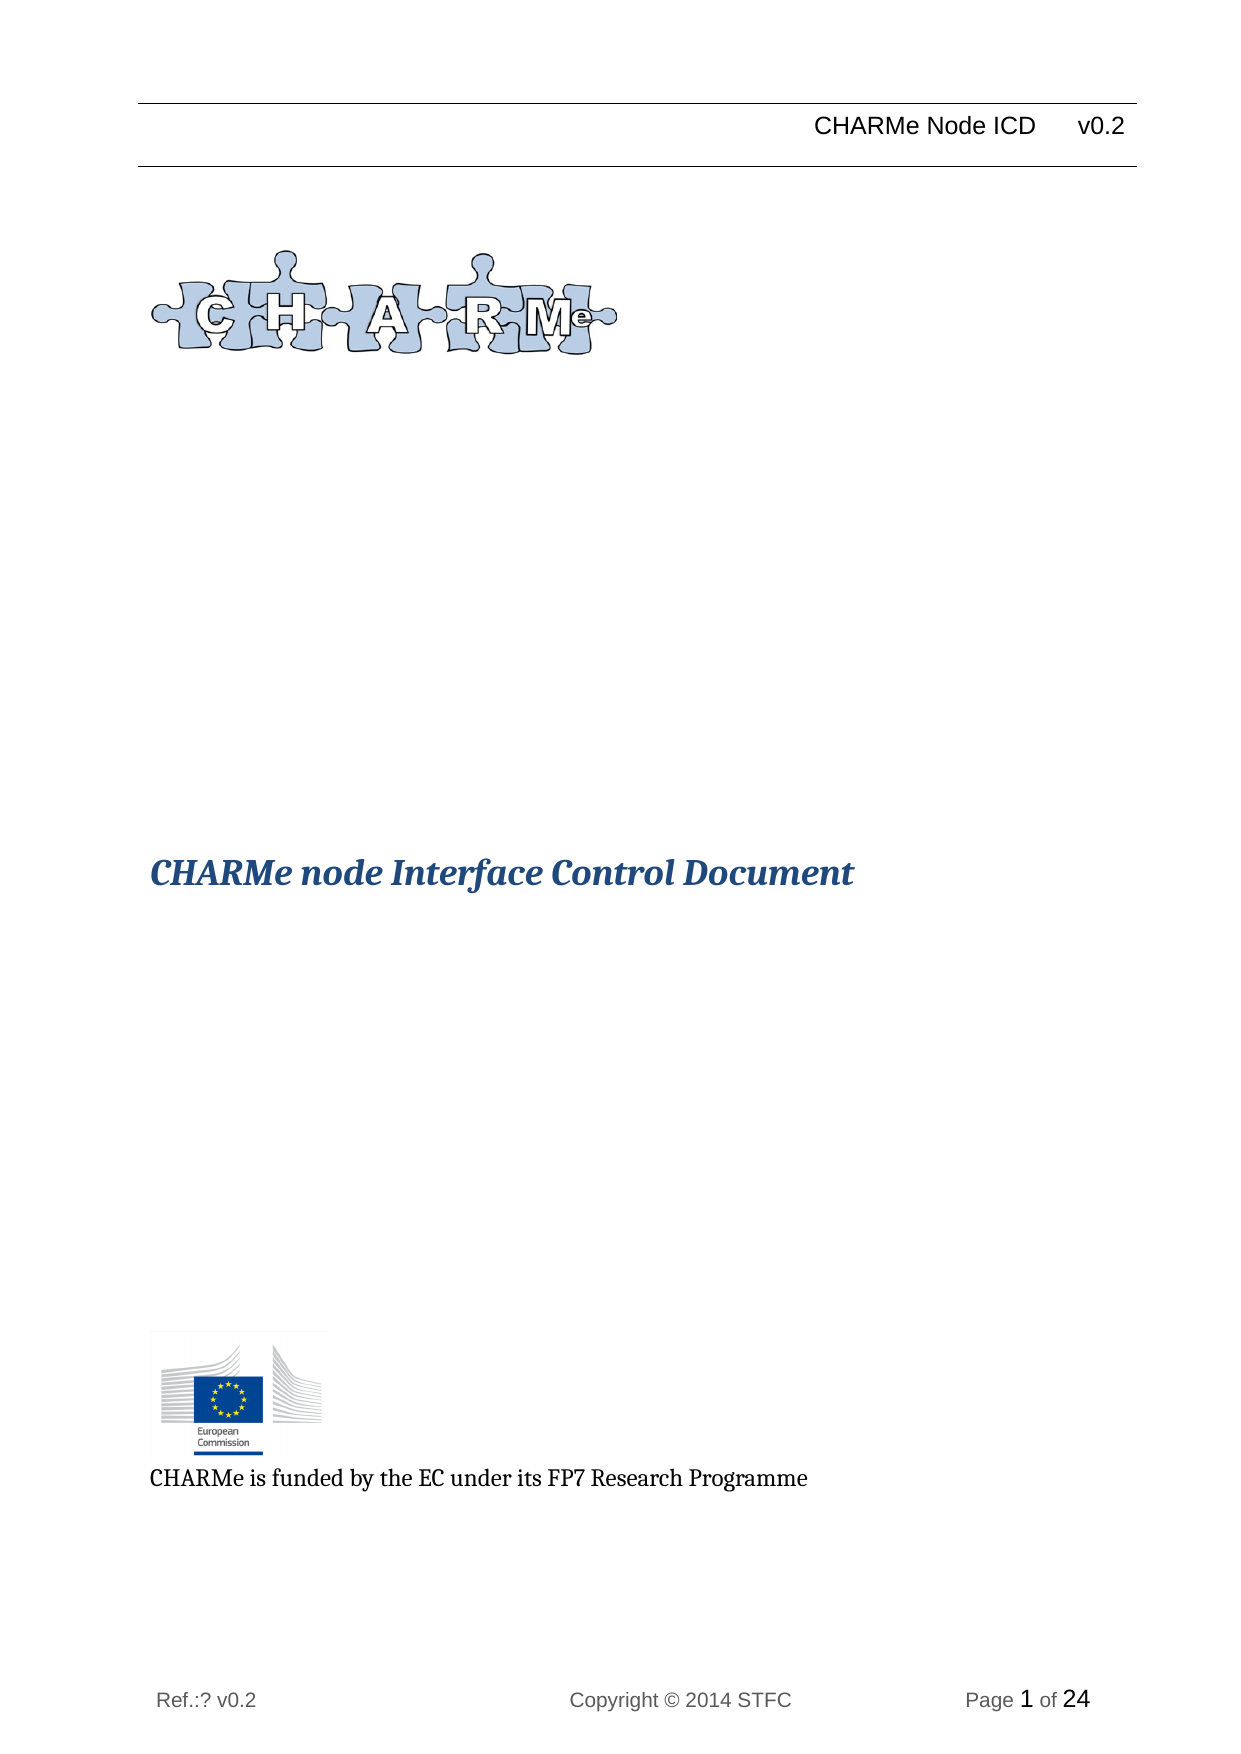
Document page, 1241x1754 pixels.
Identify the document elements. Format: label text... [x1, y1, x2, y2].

picture [150, 250, 618, 382]
picture [150, 1331, 329, 1460]
text CHARMe node Interface Control Document [150, 851, 1090, 894]
text CHARMe is funded by the EC under its FP7 Research Programme [150, 1299, 1090, 1492]
